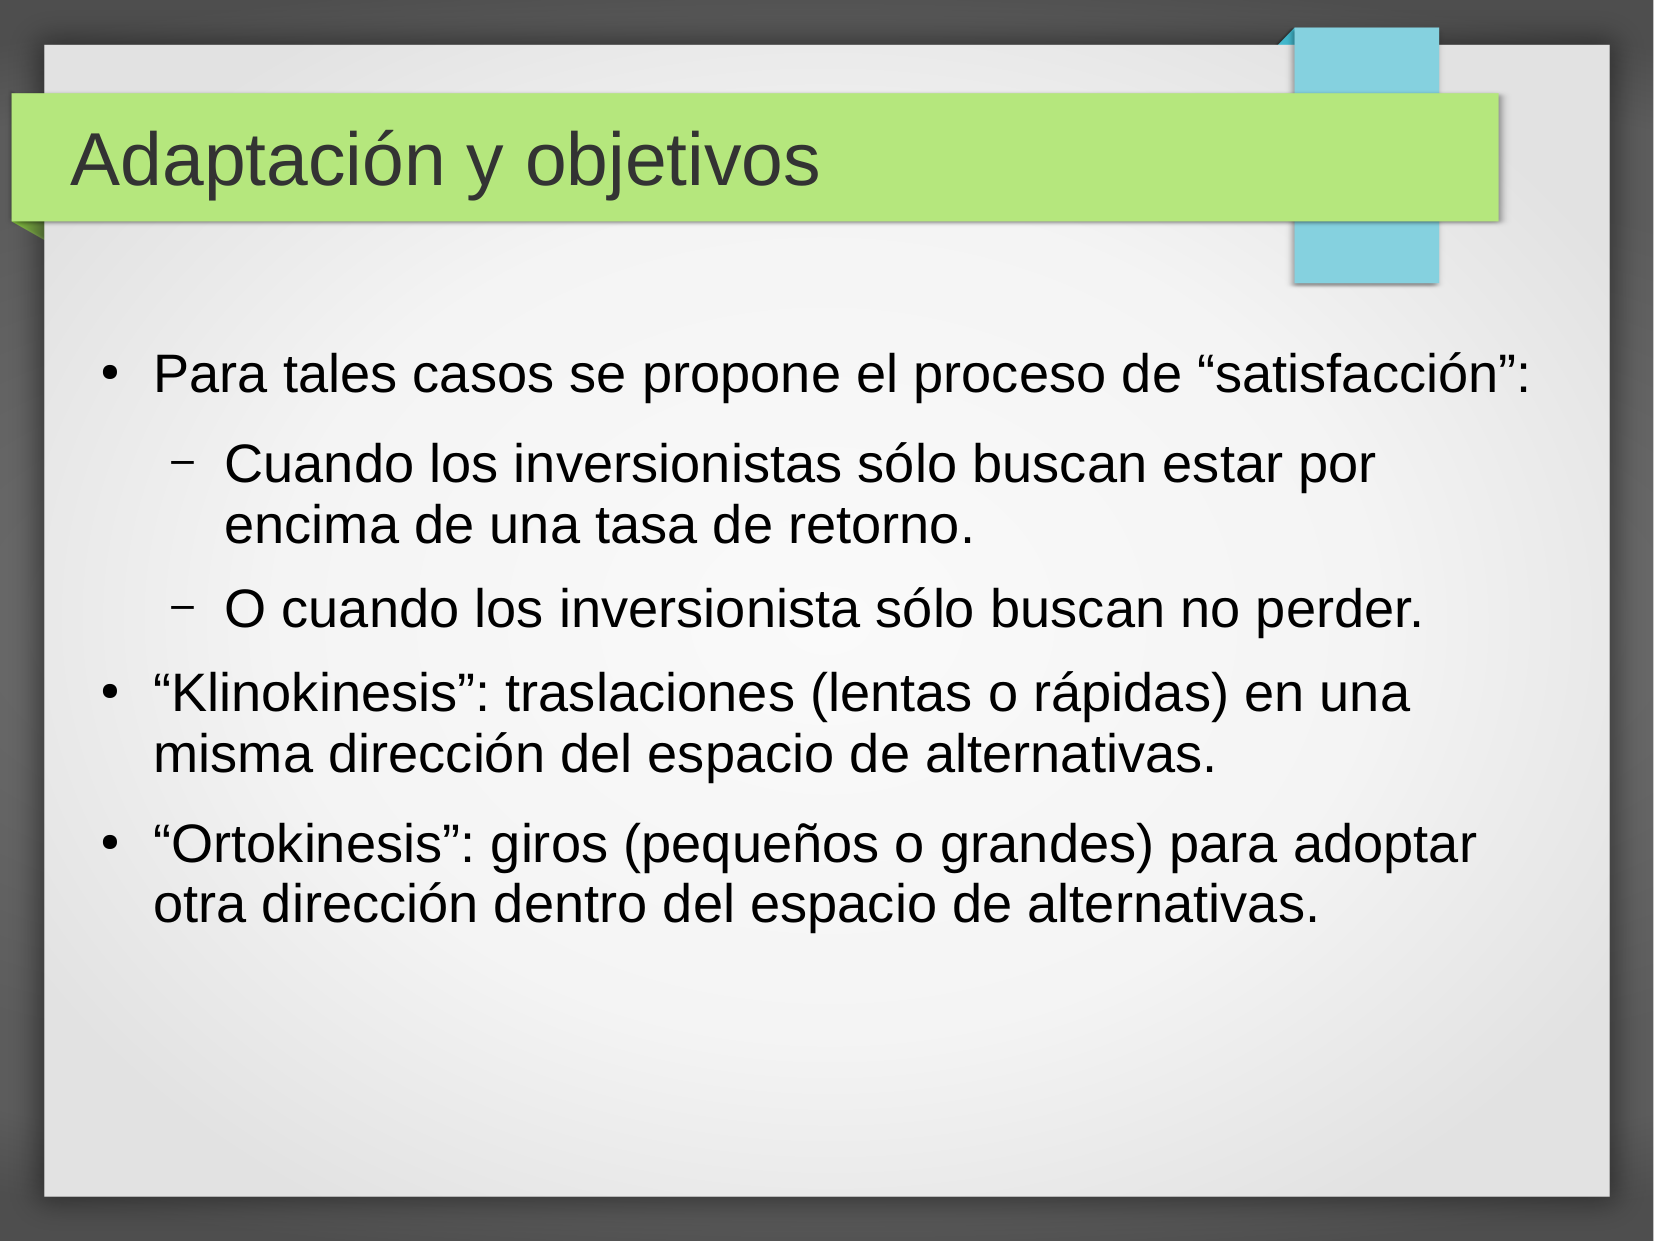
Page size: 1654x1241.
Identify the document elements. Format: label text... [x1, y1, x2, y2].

list Para tales casos se propone el proceso de “satisfacción”: Cuando los inversionistas sólo buscan estar por encima de una tasa de retorno. O cuando los inversionista sólo buscan no perder. “Klinokinesis”: traslaciones (lentas o rápidas) en una misma dirección del espacio de alternativas. “Ortokinesis”: giros (pequeños o grandes) para adoptar otra dirección dentro del espacio de alternativas. [82, 343, 1538, 1063]
picture [0, 0, 1654, 1241]
title Adaptación y objetivos [70, 106, 1229, 213]
